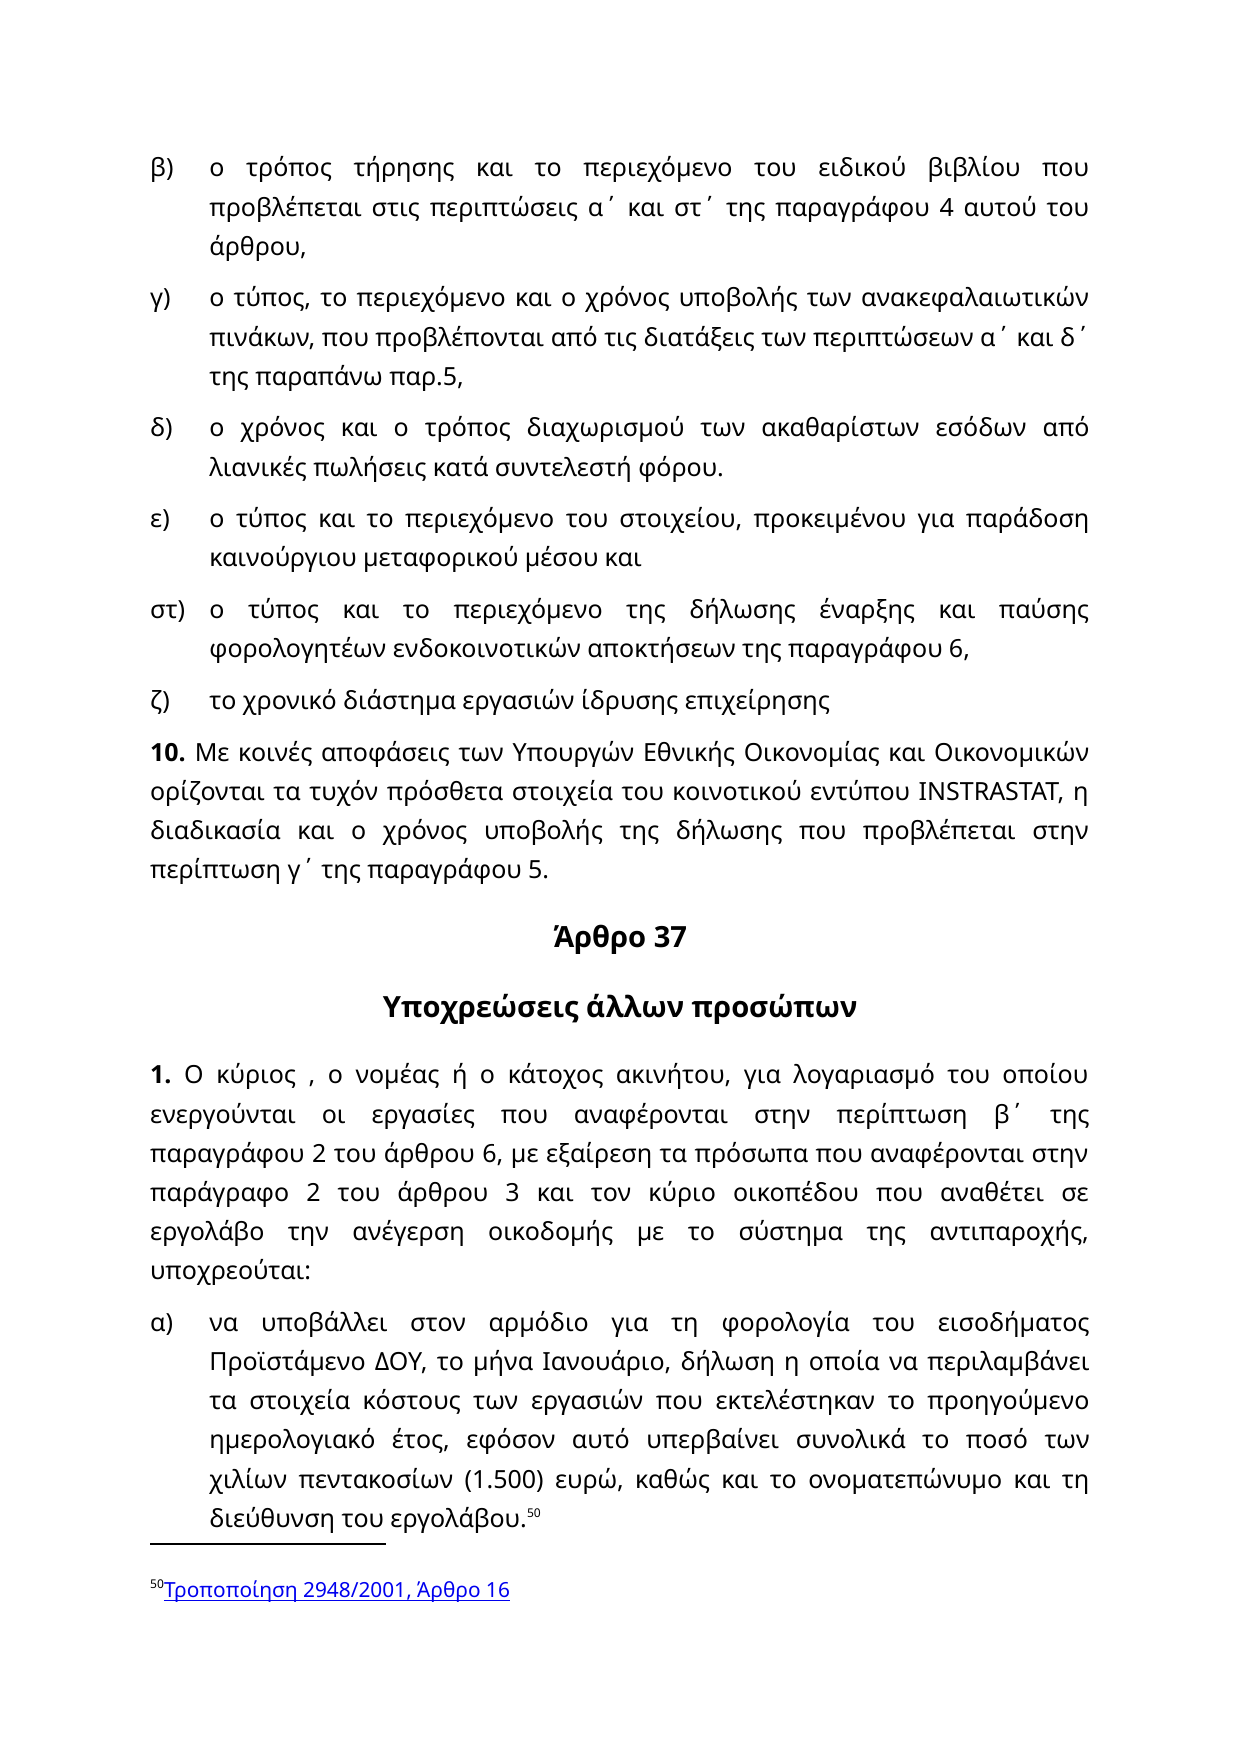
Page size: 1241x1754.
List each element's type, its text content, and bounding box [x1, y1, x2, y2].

list στ) ο τύπος και το περιεχόμενο της δήλωσης έναρξης και παύσης φορολογητέων ενδοκοινοτικών αποκτήσεων της παραγράφου 6, [150, 592, 1090, 665]
list β) ο τρόπος τήρησης και το περιεχόμενο του ειδικού βιβλίου που προβλέπεται στις περιπτώσεις α΄ και στ΄ της παραγράφου 4 αυτού του άρθρου, [150, 150, 1090, 262]
list α) να υποβάλλει στον αρμόδιο για τη φορολογία του εισοδήματος Προϊστάμενο ΔΟΥ, το μήνα Ιανουάριο, δήλωση η οποία να περιλαμβάνει τα στοιχεία κόστους των εργασιών που εκτελέστηκαν το προηγούμενο ημερολογιακό έτος, εφόσον αυτό υπερβαίνει συνολικά το ποσό των χιλίων πεντακοσίων (1.500) ευρώ, καθώς και το ονοματεπώνυμο και τη διεύθυνση του εργολάβου. [150, 1304, 1090, 1534]
list γ) ο τύπος, το περιεχόμενο και ο χρόνος υποβολής των ανακεφαλαιωτικών πινάκων, που προβλέπονται από τις διατάξεις των περιπτώσεων α΄ και δ΄ της παραπάνω παρ.5, [150, 280, 1090, 392]
list δ) ο χρόνος και ο τρόπος διαχωρισμού των ακαθαρίστων εσόδων από λιανικές πωλήσεις κατά συντελεστή φόρου. [150, 410, 1090, 483]
text Τροποποίηση 2948/2001, Άρθρο 16 [150, 1576, 1090, 1604]
text 10. Με κοινές αποφάσεις των Υπουργών Εθνικής Οικονομίας και Οικονομικών ορίζονται τα τυχόν πρόσθετα στοιχεία του κοινοτικού εντύπου INSTRASTAT, η διαδικασία και ο χρόνος υποβολής της δήλωσης που προβλέπεται στην περίπτωση γ΄ της παραγράφου 5. [150, 734, 1090, 886]
list ζ) το χρονικό διάστημα εργασιών ίδρυσης επιχείρησης [150, 682, 1090, 717]
list ε) ο τύπος και το περιεχόμενο του στοιχείου, προκειμένου για παράδοση καινούργιου μεταφορικού μέσου και [150, 501, 1090, 574]
subtitle Υποχρεώσεις άλλων προσώπων [150, 986, 1090, 1026]
subtitle Άρθρο 37 [150, 916, 1090, 956]
text 1. Ο κύριος , ο νομέας ή ο κάτοχος ακινήτου, για λογαριασμό του οποίου ενεργούνται οι εργασίες που αναφέρονται στην περίπτωση β΄ της παραγράφου 2 του άρθρου 6, με εξαίρεση τα πρόσωπα που αναφέρονται στην παράγραφο 2 του άρθρου 3 και τον κύριο οικοπέδου που αναθέτει σε εργολάβο την ανέγερση οικοδομής με το σύστημα της αντιπαροχής, υποχρεούται: [150, 1057, 1090, 1287]
